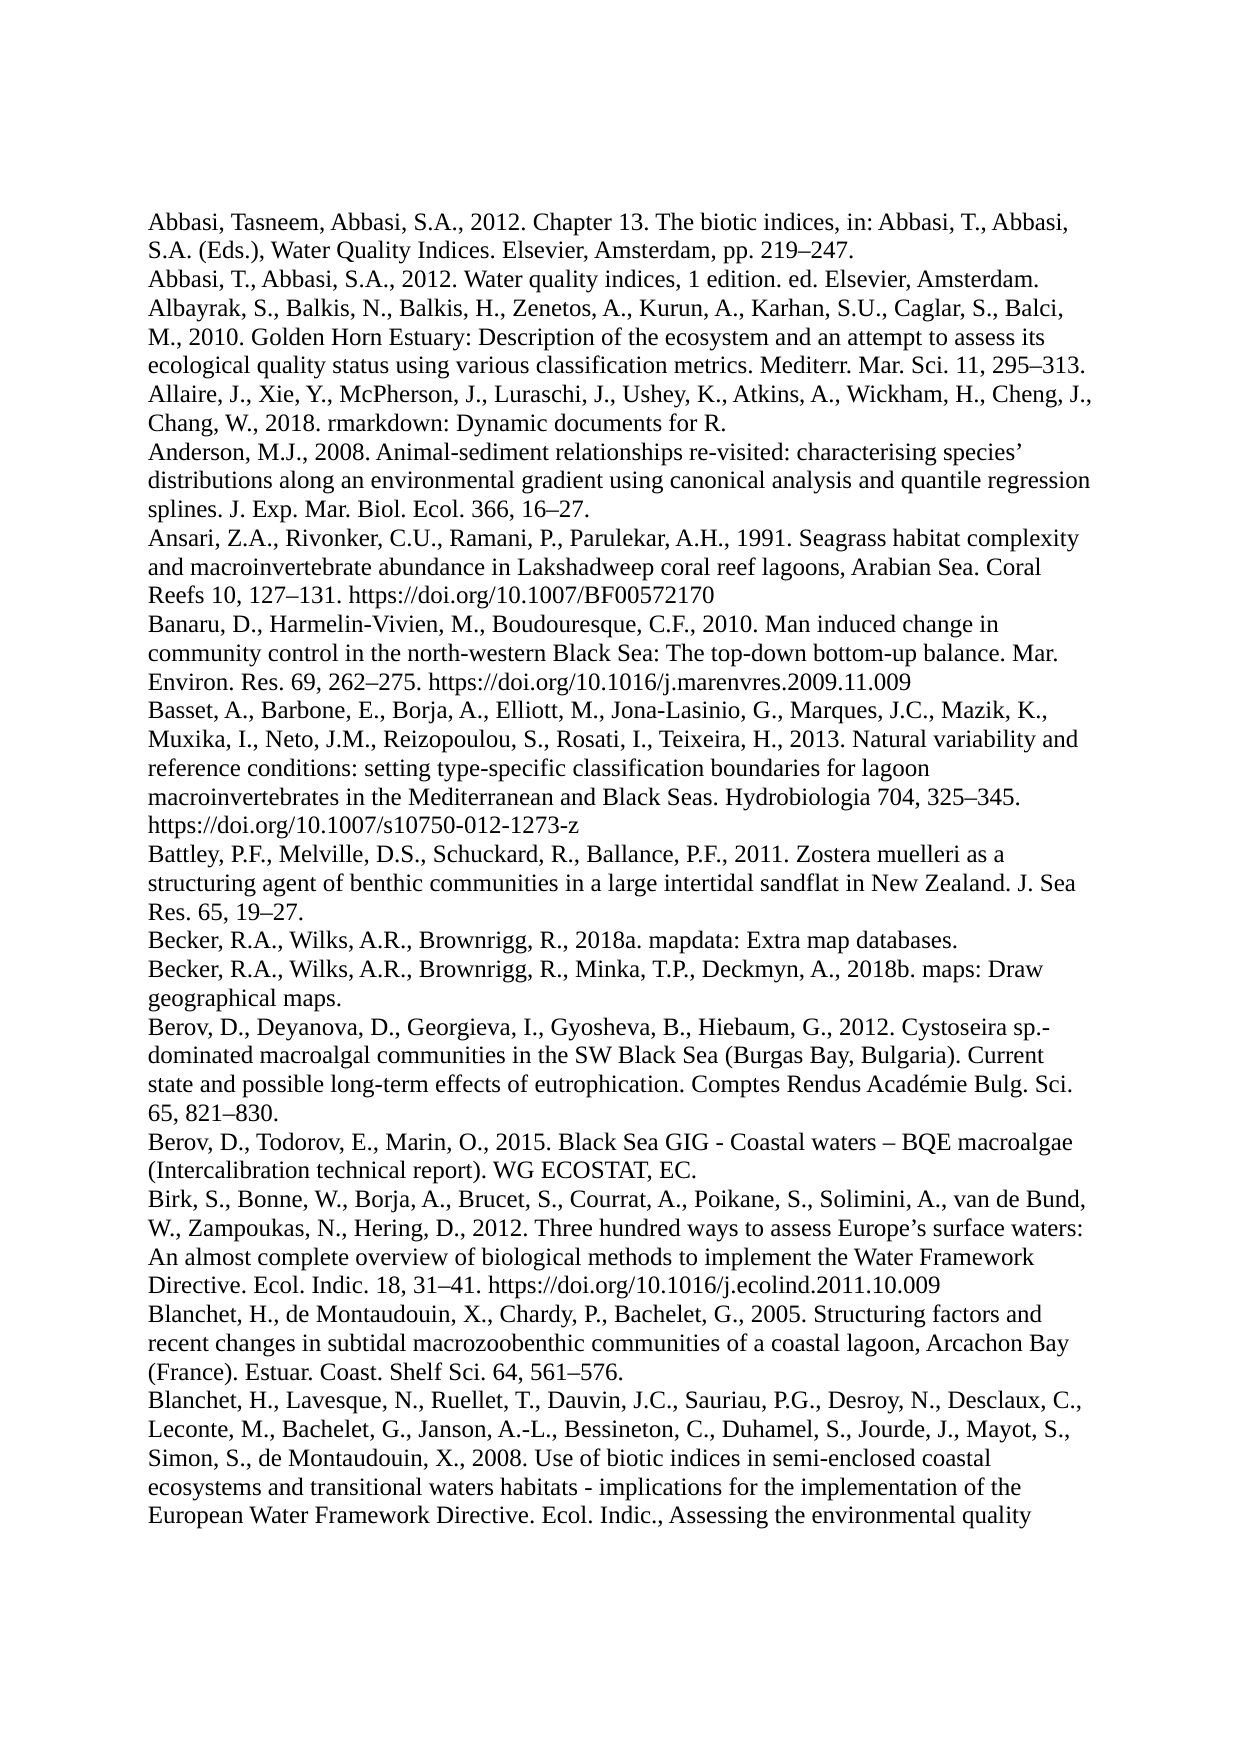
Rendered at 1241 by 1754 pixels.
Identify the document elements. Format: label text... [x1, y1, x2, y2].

text Basset, A., Barbone, E., Borja, A., Elliott, M., Jona-Lasinio, G., Marques, J.C., Mazik, K., Muxika, I., Neto, J.M., Reizopoulou, S., Rosati, I., Teixeira, H., 2013. Natural variability and reference conditions: setting type-specific classification boundaries for lagoon macroinvertebrates in the Mediterranean and Black Seas. Hydrobiologia 704, 325–345. https://doi.org/10.1007/s10750-012-1273-z [148, 695, 1093, 839]
text Abbasi, T., Abbasi, S.A., 2012. Water quality indices, 1 edition. ed. Elsevier, Amsterdam. [148, 264, 1093, 293]
text Becker, R.A., Wilks, A.R., Brownrigg, R., Minka, T.P., Deckmyn, A., 2018b. maps: Draw geographical maps. [148, 954, 1093, 1012]
text Becker, R.A., Wilks, A.R., Brownrigg, R., 2018a. mapdata: Extra map databases. [148, 925, 1093, 954]
text Ansari, Z.A., Rivonker, C.U., Ramani, P., Parulekar, A.H., 1991. Seagrass habitat complexity and macroinvertebrate abundance in Lakshadweep coral reef lagoons, Arabian Sea. Coral Reefs 10, 127–131. https://doi.org/10.1007/BF00572170 [148, 523, 1093, 609]
text Birk, S., Bonne, W., Borja, A., Brucet, S., Courrat, A., Poikane, S., Solimini, A., van de Bund, W., Zampoukas, N., Hering, D., 2012. Three hundred ways to assess Europe’s surface waters: An almost complete overview of biological methods to implement the Water Framework Directive. Ecol. Indic. 18, 31–41. https://doi.org/10.1016/j.ecolind.2011.10.009 [148, 1184, 1093, 1299]
text Anderson, M.J., 2008. Animal-sediment relationships re-visited: characterising species’ distributions along an environmental gradient using canonical analysis and quantile regression splines. J. Exp. Mar. Biol. Ecol. 366, 16–27. [148, 437, 1093, 523]
text Abbasi, Tasneem, Abbasi, S.A., 2012. Chapter 13. The biotic indices, in: Abbasi, T., Abbasi, S.A. (Eds.), Water Quality Indices. Elsevier, Amsterdam, pp. 219–247. [148, 207, 1093, 264]
text Berov, D., Deyanova, D., Georgieva, I., Gyosheva, B., Hiebaum, G., 2012. Cystoseira sp.-dominated macroalgal communities in the SW Black Sea (Burgas Bay, Bulgaria). Current state and possible long-term effects of eutrophication. Comptes Rendus Académie Bulg. Sci. 65, 821–830. [148, 1012, 1093, 1127]
text Albayrak, S., Balkis, N., Balkis, H., Zenetos, A., Kurun, A., Karhan, S.U., Caglar, S., Balci, M., 2010. Golden Horn Estuary: Description of the ecosystem and an attempt to assess its ecological quality status using various classification metrics. Mediterr. Mar. Sci. 11, 295–313. [148, 293, 1093, 379]
text Berov, D., Todorov, E., Marin, O., 2015. Black Sea GIG - Coastal waters – BQE macroalgae (Intercalibration technical report). WG ECOSTAT, EC. [148, 1127, 1093, 1184]
text Blanchet, H., de Montaudouin, X., Chardy, P., Bachelet, G., 2005. Structuring factors and recent changes in subtidal macrozoobenthic communities of a coastal lagoon, Arcachon Bay (France). Estuar. Coast. Shelf Sci. 64, 561–576. [148, 1299, 1093, 1385]
text Allaire, J., Xie, Y., McPherson, J., Luraschi, J., Ushey, K., Atkins, A., Wickham, H., Cheng, J., Chang, W., 2018. rmarkdown: Dynamic documents for R. [148, 379, 1093, 437]
text Banaru, D., Harmelin-Vivien, M., Boudouresque, C.F., 2010. Man induced change in community control in the north-western Black Sea: The top-down bottom-up balance. Mar. Environ. Res. 69, 262–275. https://doi.org/10.1016/j.marenvres.2009.11.009 [148, 609, 1093, 695]
text Blanchet, H., Lavesque, N., Ruellet, T., Dauvin, J.C., Sauriau, P.G., Desroy, N., Desclaux, C., Leconte, M., Bachelet, G., Janson, A.-L., Bessineton, C., Duhamel, S., Jourde, J., Mayot, S., Simon, S., de Montaudouin, X., 2008. Use of biotic indices in semi-enclosed coastal ecosystems and transitional waters habitats - implications for the implementation of the European Water Framework Directive. Ecol. Indic., Assessing the environmental quality [148, 1385, 1093, 1529]
text Battley, P.F., Melville, D.S., Schuckard, R., Ballance, P.F., 2011. Zostera muelleri as a structuring agent of benthic communities in a large intertidal sandflat in New Zealand. J. Sea Res. 65, 19–27. [148, 839, 1093, 925]
